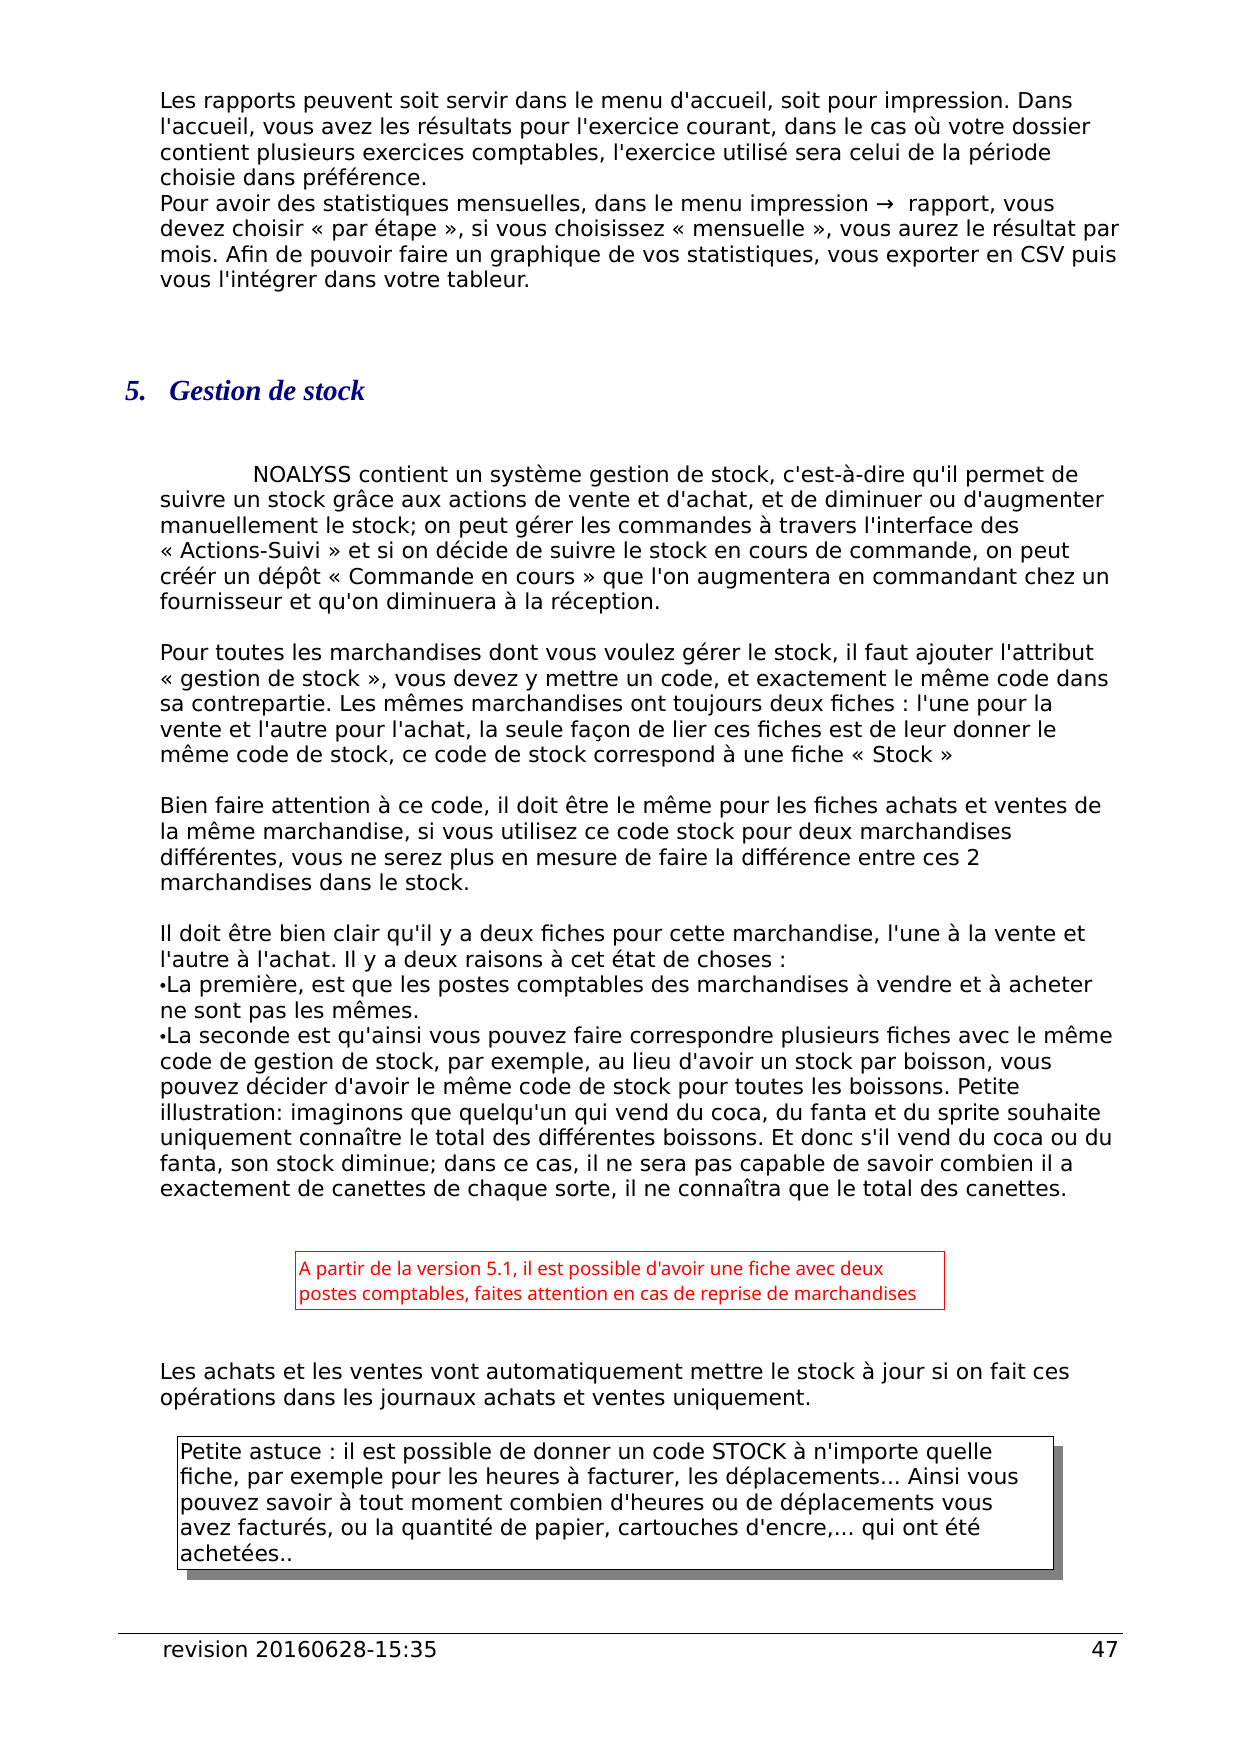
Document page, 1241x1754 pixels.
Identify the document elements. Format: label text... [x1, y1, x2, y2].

text Bien faire attention à ce code, il doit être le même pour les fiches achats et ventes de la même marchandise, si vous utilisez ce code stock pour deux marchandises différentes, vous ne serez plus en mesure de faire la différence entre ces 2 marchandises dans le stock. [159, 793, 1123, 896]
text Pour toutes les marchandises dont vous voulez gérer le stock, il faut ajouter l'attribut « gestion de stock », vous devez y mettre un code, et exactement le même code dans sa contrepartie. Les mêmes marchandises ont toujours deux fiches : l'une pour la vente et l'autre pour l'achat, la seule façon de lier ces fiches est de leur donner le même code de stock, ce code de stock correspond à une fiche « Stock » [159, 640, 1123, 768]
text NOALYSS contient un système gestion de stock, c'est-à-dire qu'il permet de suivre un stock grâce aux actions de vente et d'achat, et de diminuer ou d'augmenter manuellement le stock; on peut gérer les commandes à travers l'interface des « Actions-Suivi » et si on décide de suivre le stock en cours de commande, on peut créér un dépôt « Commande en cours » que l'on augmentera en commandant chez un fournisseur et qu'on diminuera à la réception. [159, 462, 1123, 615]
list La première, est que les postes comptables des marchandises à vendre et à acheter ne sont pas les mêmes. [159, 972, 1123, 1023]
text Petite astuce : il est possible de donner un code STOCK à n'importe quelle fiche, par exemple pour les heures à facturer, les déplacements... Ainsi vous pouvez savoir à tout moment combien d'heures ou de déplacements vous avez facturés, ou la quantité de papier, cartouches d'encre,... qui ont été achetées.. [178, 1437, 1053, 1569]
text Les achats et les ventes vont automatiquement mettre le stock à jour si on fait ces opérations dans les journaux achats et ventes uniquement. [159, 1359, 1123, 1410]
text A partir de la version 5.1, il est possible d'avoir une fiche avec deux postes comptables, faites attention en cas de reprise de marchandises [296, 1252, 944, 1309]
text Les rapports peuvent soit servir dans le menu d'accueil, soit pour impression. Dans l'accueil, vous avez les résultats pour l'exercice courant, dans le cas où votre dossier contient plusieurs exercices comptables, l'exercice utilisé sera celui de la période choisie dans préférence. [159, 88, 1123, 191]
subtitle Gestion de stock [117, 373, 1123, 407]
text Il doit être bien clair qu'il y a deux fiches pour cette marchandise, l'une à la vente et l'autre à l'achat. Il y a deux raisons à cet état de choses : [159, 921, 1123, 972]
list La seconde est qu'ainsi vous pouvez faire correspondre plusieurs fiches avec le même code de gestion de stock, par exemple, au lieu d'avoir un stock par boisson, vous pouvez décider d'avoir le même code de stock pour toutes les boissons. Petite illustration: imaginons que quelqu'un qui vend du coca, du fanta et du sprite souhaite uniquement connaître le total des différentes boissons. Et donc s'il vend du coca ou du fanta, son stock diminue; dans ce cas, il ne sera pas capable de savoir combien il a exactement de canettes de chaque sorte, il ne connaîtra que le total des canettes. [159, 1023, 1123, 1202]
text Pour avoir des statistiques mensuelles, dans le menu impression → rapport, vous devez choisir « par étape », si vous choisissez « mensuelle », vous aurez le résultat par mois. Afin de pouvoir faire un graphique de vos statistiques, vous exporter en CSV puis vous l'intégrer dans votre tableur. [159, 191, 1123, 293]
